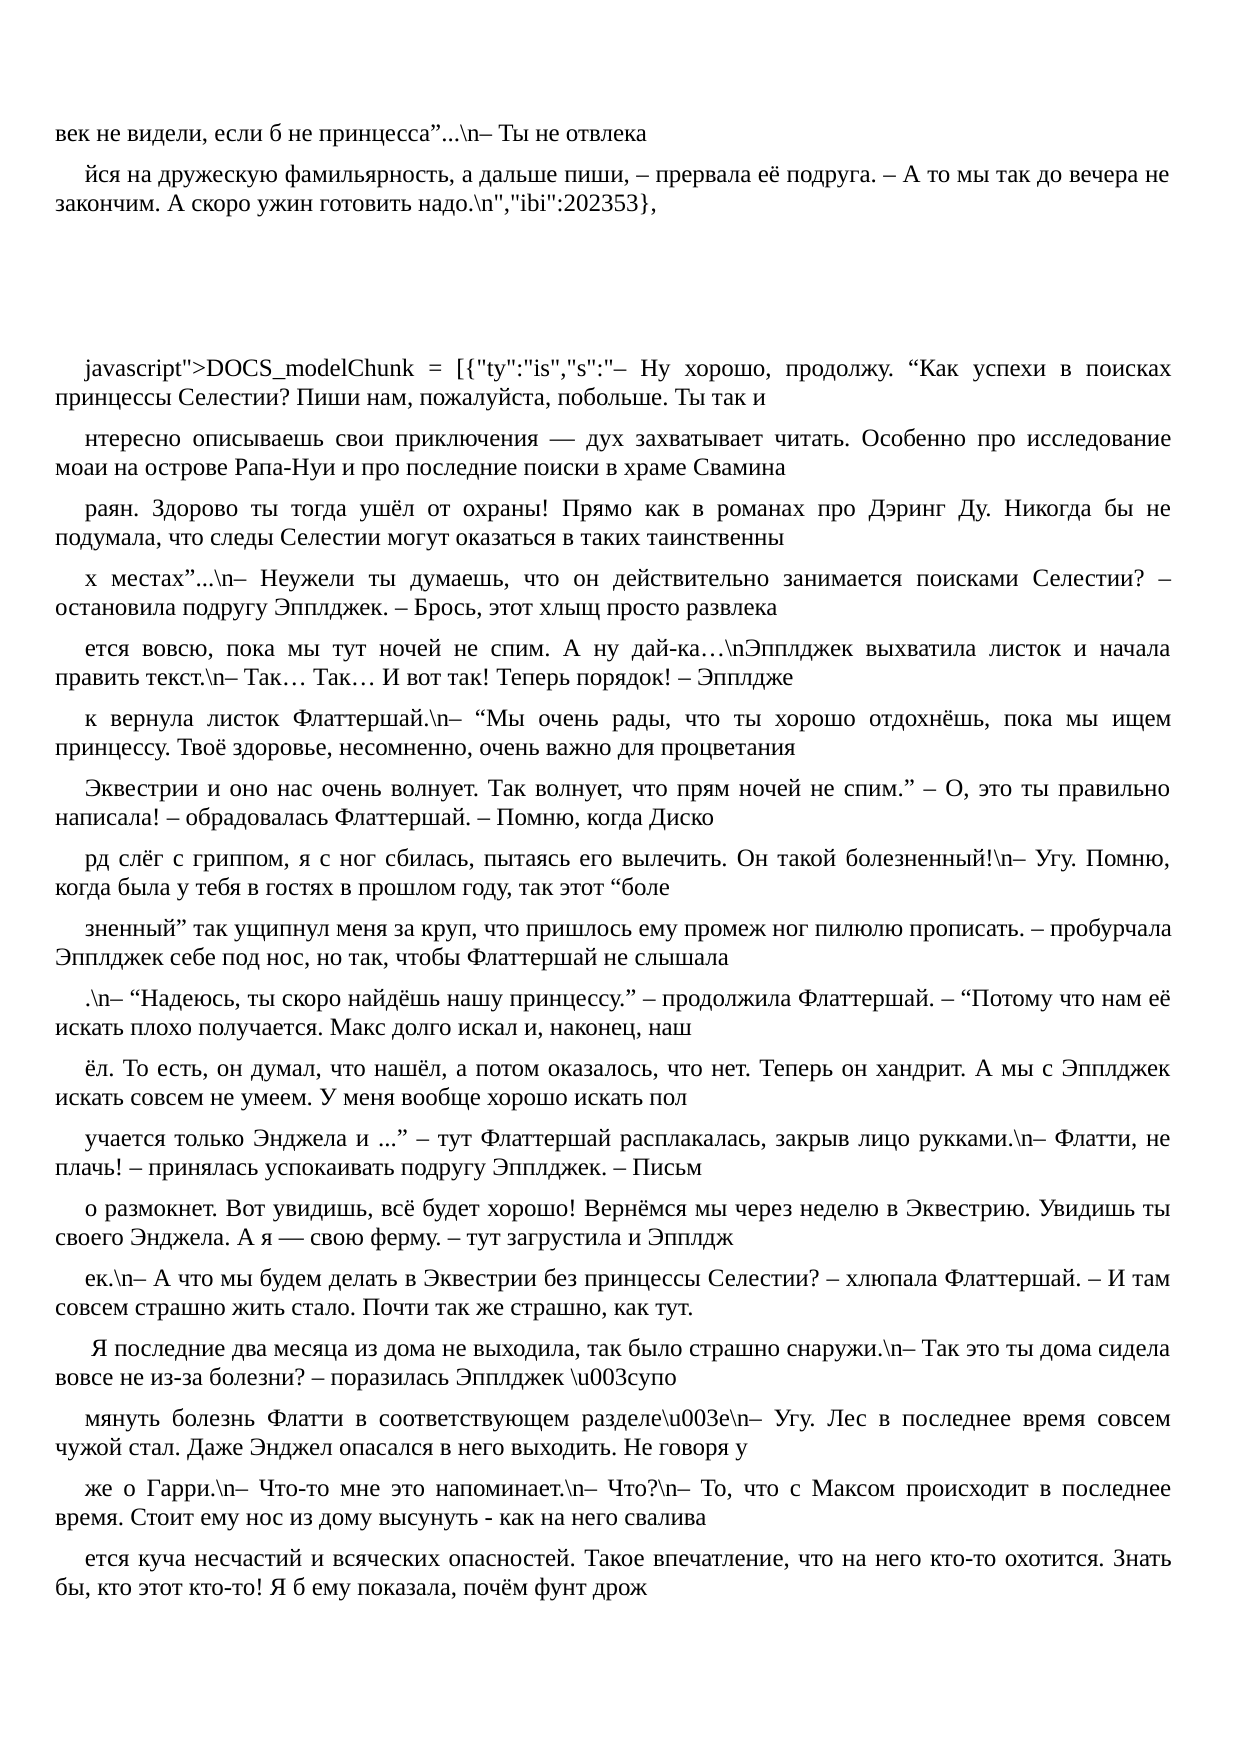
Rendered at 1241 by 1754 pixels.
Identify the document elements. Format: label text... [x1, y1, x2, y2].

text раян. Здорово ты тогда ушёл от охраны! Прямо как в романах про Дэринг Ду. Никогда бы не подумала, что следы Селестии могут оказаться в таких таинственны [55, 493, 1172, 551]
text .\n– “Надеюсь, ты скоро найдёшь нашу принцессу.” – продолжила Флаттершай. – “Потому что нам её искать плохо получается. Макс долго искал и, наконец, наш [55, 983, 1172, 1041]
text ёл. То есть, он думал, что нашёл, а потом оказалось, что нет. Теперь он хандрит. А мы с Эпплджек искать совсем не умеем. У меня вообще хорошо искать пол [55, 1053, 1172, 1111]
text ется куча несчастий и всяческих опасностей. Такое впечатление, что на него кто-то охотится. Знать бы, кто этот кто-то! Я б ему показала, почём фунт дрож [55, 1543, 1172, 1601]
text javascript">DOCS_modelChunk = [{"ty":"is","s":"– Ну хорошо, продолжу. “Как успехи в поисках принцессы Селестии? Пиши нам, пожалуйста, побольше. Ты так и [55, 353, 1172, 411]
text к вернула листок Флаттершай.\n– “Мы очень рады, что ты хорошо отдохнёшь, пока мы ищем принцессу. Твоё здоровье, несомненно, очень важно для процветания [55, 703, 1172, 761]
text нтересно описываешь свои приключения — дух захватывает читать. Особенно про исследование моаи на острове Рапа-Нуи и про последние поиски в храме Свамина [55, 423, 1172, 481]
text учается только Энджела и ...” – тут Флаттершай расплакалась, закрыв лицо рукками.\n– Флатти, не плачь! – принялась успокаивать подругу Эпплджек. – Письм [55, 1123, 1172, 1181]
text зненный” так ущипнул меня за круп, что пришлось ему промеж ног пилюлю прописать. – пробурчала Эпплджек себе под нос, но так, чтобы Флаттершай не слышала [55, 913, 1172, 971]
text Эквестрии и оно нас очень волнует. Так волнует, что прям ночей не спим.” – О, это ты правильно написала! – обрадовалась Флаттершай. – Помню, когда Диско [55, 773, 1172, 831]
text ек.\n– А что мы будем делать в Эквестрии без принцессы Селестии? – хлюпала Флаттершай. – И там совсем страшно жить стало. Почти так же страшно, как тут. [55, 1263, 1172, 1321]
text мянуть болезнь Флатти в соответствующем разделе\u003e\n– Угу. Лес в последнее время совсем чужой стал. Даже Энджел опасался в него выходить. Не говоря у [55, 1403, 1172, 1461]
text Я последние два месяца из дома не выходила, так было страшно снаружи.\n– Так это ты дома сидела вовсе не из-за болезни? – поразилась Эпплджек \u003cупо [55, 1333, 1172, 1391]
text х местах”...\n– Неужели ты думаешь, что он действительно занимается поисками Селестии? – остановила подругу Эпплджек. – Брось, этот хлыщ просто развлека [55, 563, 1172, 621]
text же о Гарри.\n– Что-то мне это напоминает.\n– Что?\n– То, что с Максом происходит в последнее время. Стоит ему нос из дому высунуть - как на него свалива [55, 1473, 1172, 1531]
text о размокнет. Вот увидишь, всё будет хорошо! Вернёмся мы через неделю в Эквестрию. Увидишь ты своего Энджела. А я — свою ферму. – тут загрустила и Эпплдж [55, 1193, 1172, 1251]
text век не видели, если б не принцесса”...\n– Ты не отвлека [55, 118, 1172, 147]
text ется вовсю, пока мы тут ночей не спим. А ну дай-ка…\nЭпплджек выхватила листок и начала править текст.\n– Так… Так… И вот так! Теперь порядок! – Эпплдже [55, 633, 1172, 691]
text рд слёг с гриппом, я с ног сбилась, пытаясь его вылечить. Он такой болезненный!\n– Угу. Помню, когда была у тебя в гостях в прошлом году, так этот “боле [55, 843, 1172, 901]
text йся на дружескую фамильярность, а дальше пиши, – прервала её подруга. – А то мы так до вечера не закончим. А скоро ужин готовить надо.\n","ibi":202353}, [55, 159, 1172, 217]
